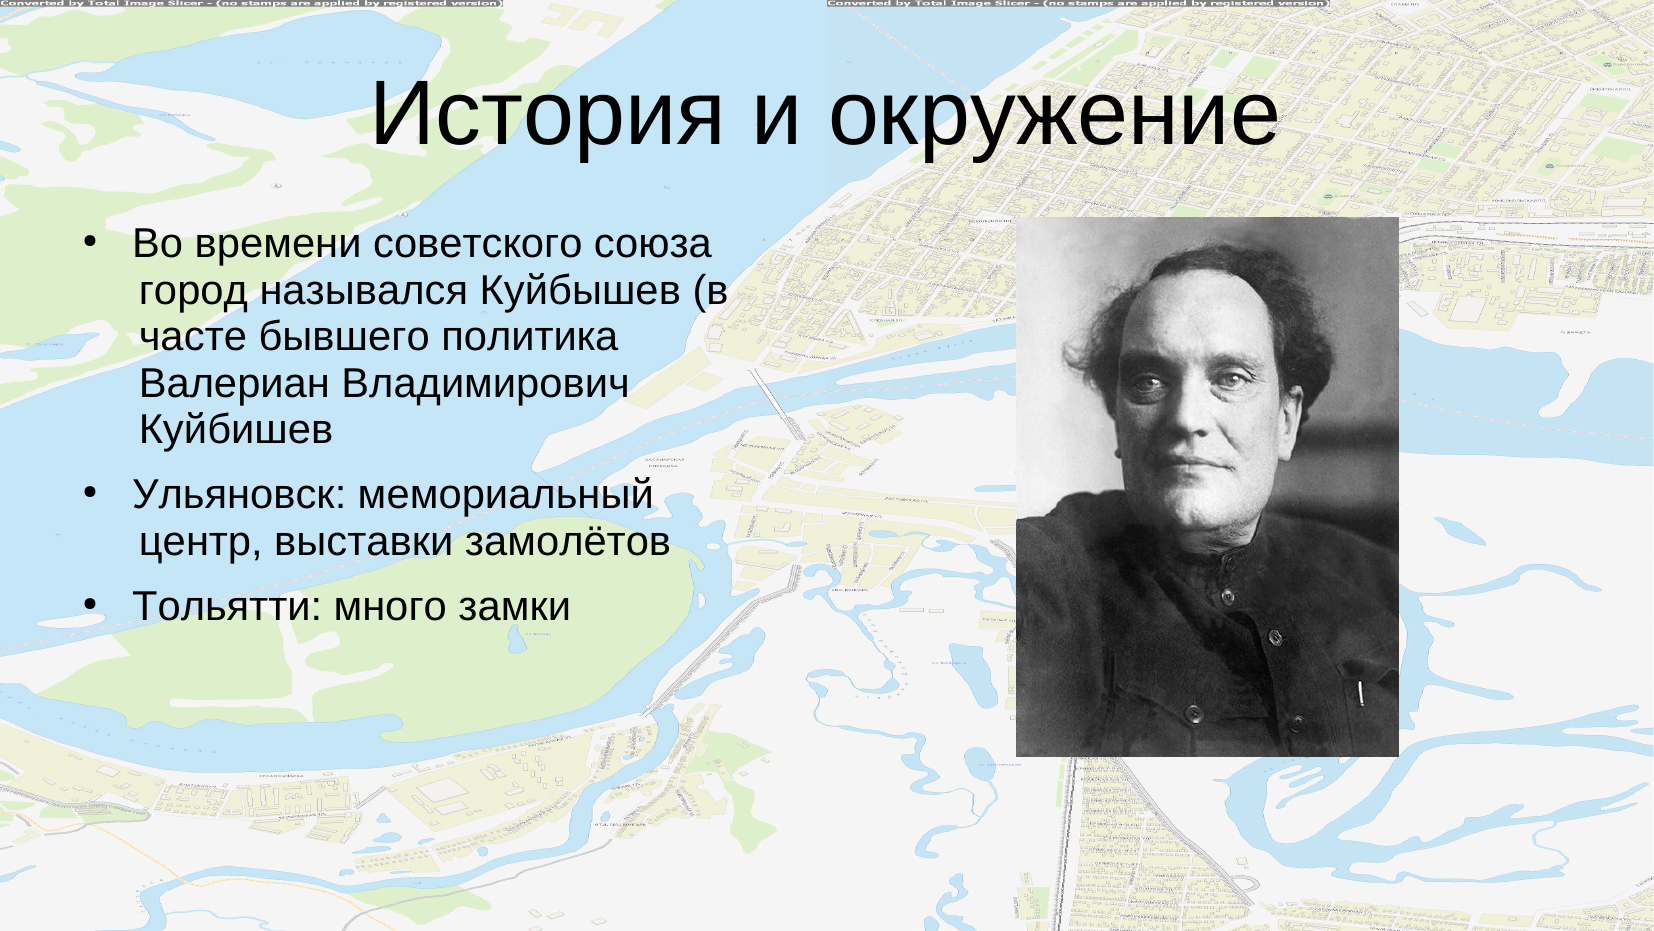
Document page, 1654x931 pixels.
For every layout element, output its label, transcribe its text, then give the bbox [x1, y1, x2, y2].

title История и окружение [82, 36, 1570, 192]
picture [1016, 217, 1399, 757]
list Во времени советского союза город назывался Куйбышев (в часте бывшего политика Валериан Владимирович Куйбишев Ульяновск: мемориальный центр, выставки замолётов Тольятти: много замки [82, 217, 809, 757]
